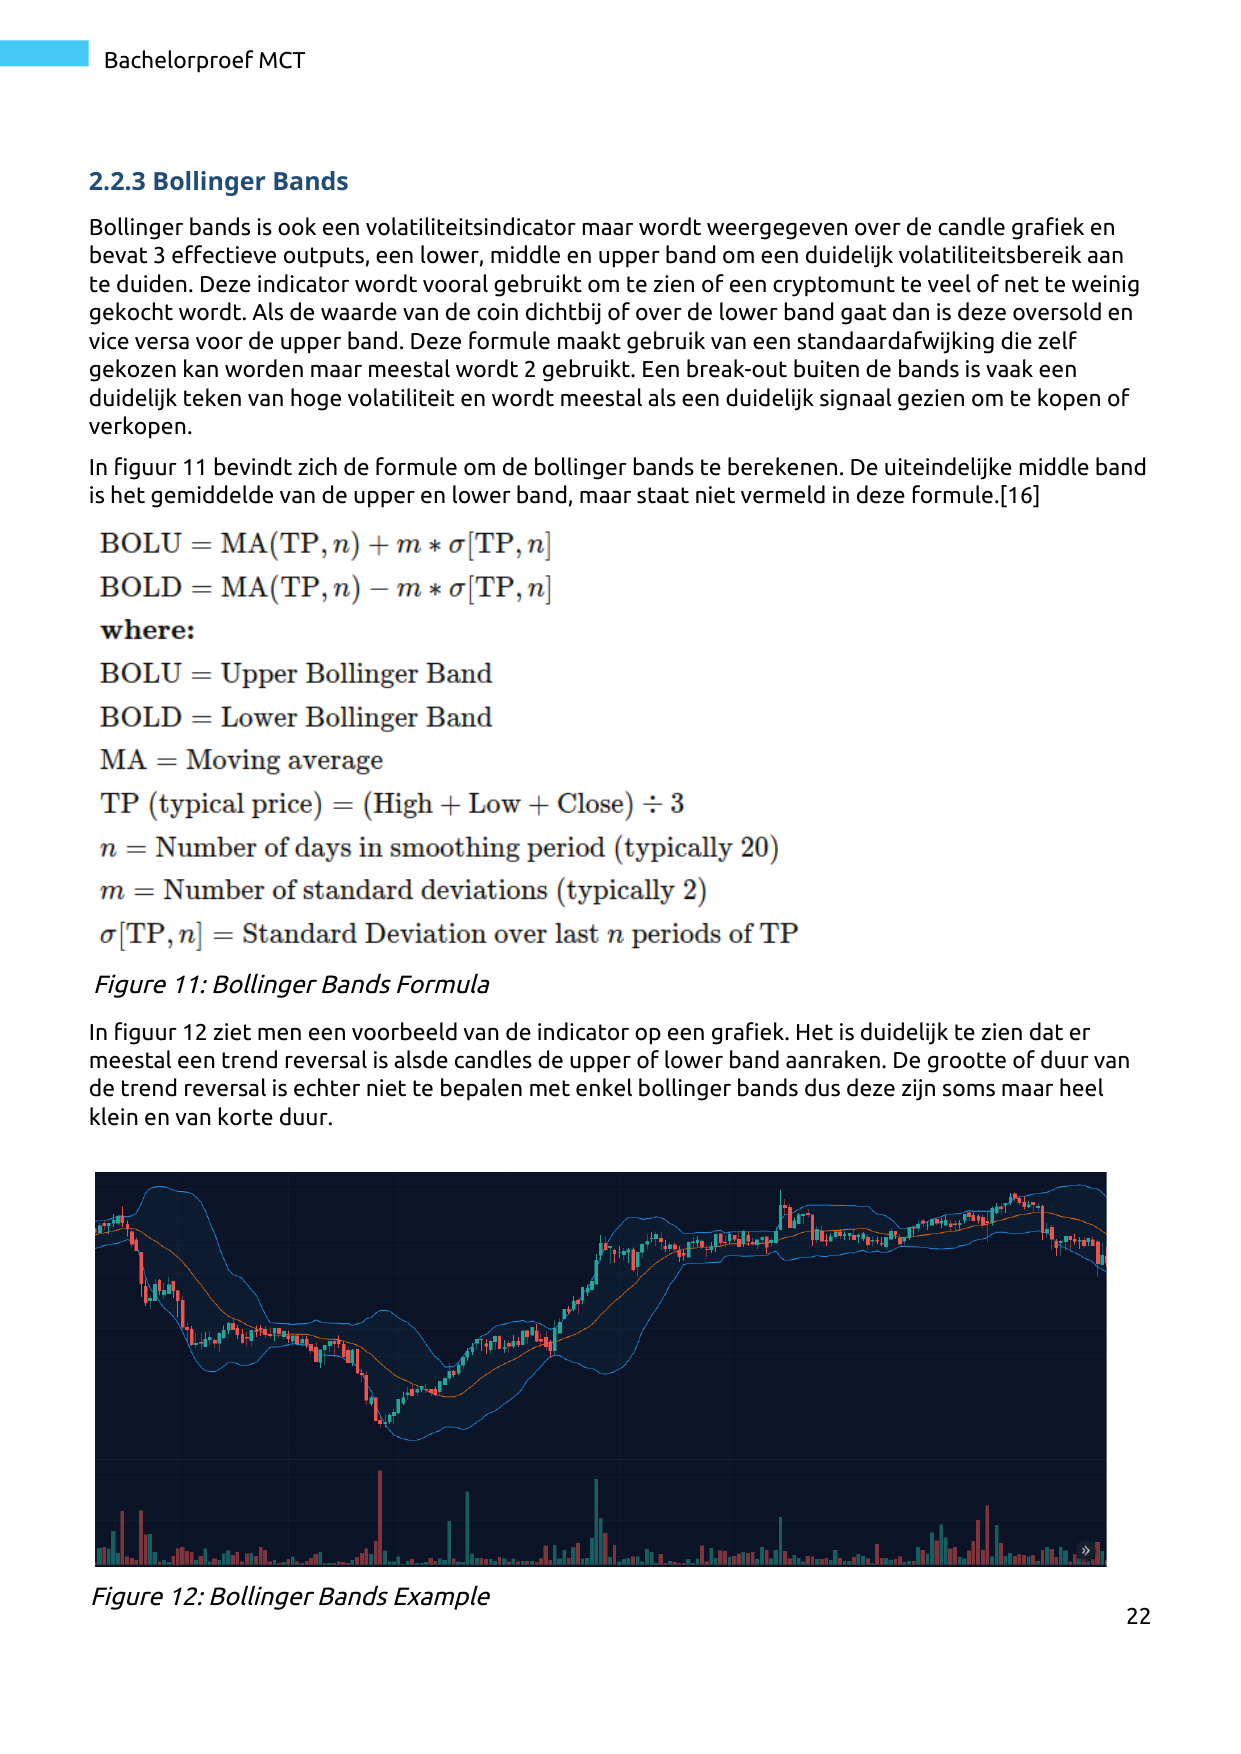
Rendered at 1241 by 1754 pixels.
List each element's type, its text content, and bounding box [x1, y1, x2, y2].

text In figuur 12 ziet men een voorbeeld van de indicator op een grafiek. Het is duidelijk te zien dat er meestal een trend reversal is alsde candles de upper of lower band aanraken. De grootte of duur van de trend reversal is echter niet te bepalen met enkel bollinger bands dus deze zijn soms maar heel klein en van korte duur. [89, 513, 1152, 1130]
text In figuur 11 bevindt zich de formule om de bollinger bands te berekenen. De uiteindelijke middle band is het gemiddelde van de upper en lower band, maar staat niet vermeld in deze formule.[16] [89, 453, 1152, 508]
subtitle 2.2.3 Bollinger Bands [89, 164, 1152, 198]
text Figure 11: Bollinger Bands Formula [93, 955, 806, 998]
text Figure 12: Bollinger Bands Example [90, 1567, 1112, 1610]
picture [95, 1172, 1107, 1567]
picture [96, 525, 803, 955]
text [90, 1160, 1112, 1172]
text Bollinger bands is ook een volatiliteitsindicator maar wordt weergegeven over de candle grafiek en bevat 3 effectieve outputs, een lower, middle en upper band om een duidelijk volatiliteitsbereik aan te duiden. Deze indicator wordt vooral gebruikt om te zien of een cryptomunt te veel of net te weinig gekocht wordt. Als de waarde van de coin dichtbij of over de lower band gaat dan is deze oversold en vice versa voor de upper band. Deze formule maakt gebruik van een standaardafwijking die zelf gekozen kan worden maar meestal wordt 2 gebruikt. Een break-out buiten de bands is vaak een duidelijk teken van hoge volatiliteit en wordt meestal als een duidelijk signaal gezien om te kopen of verkopen. [89, 213, 1152, 439]
